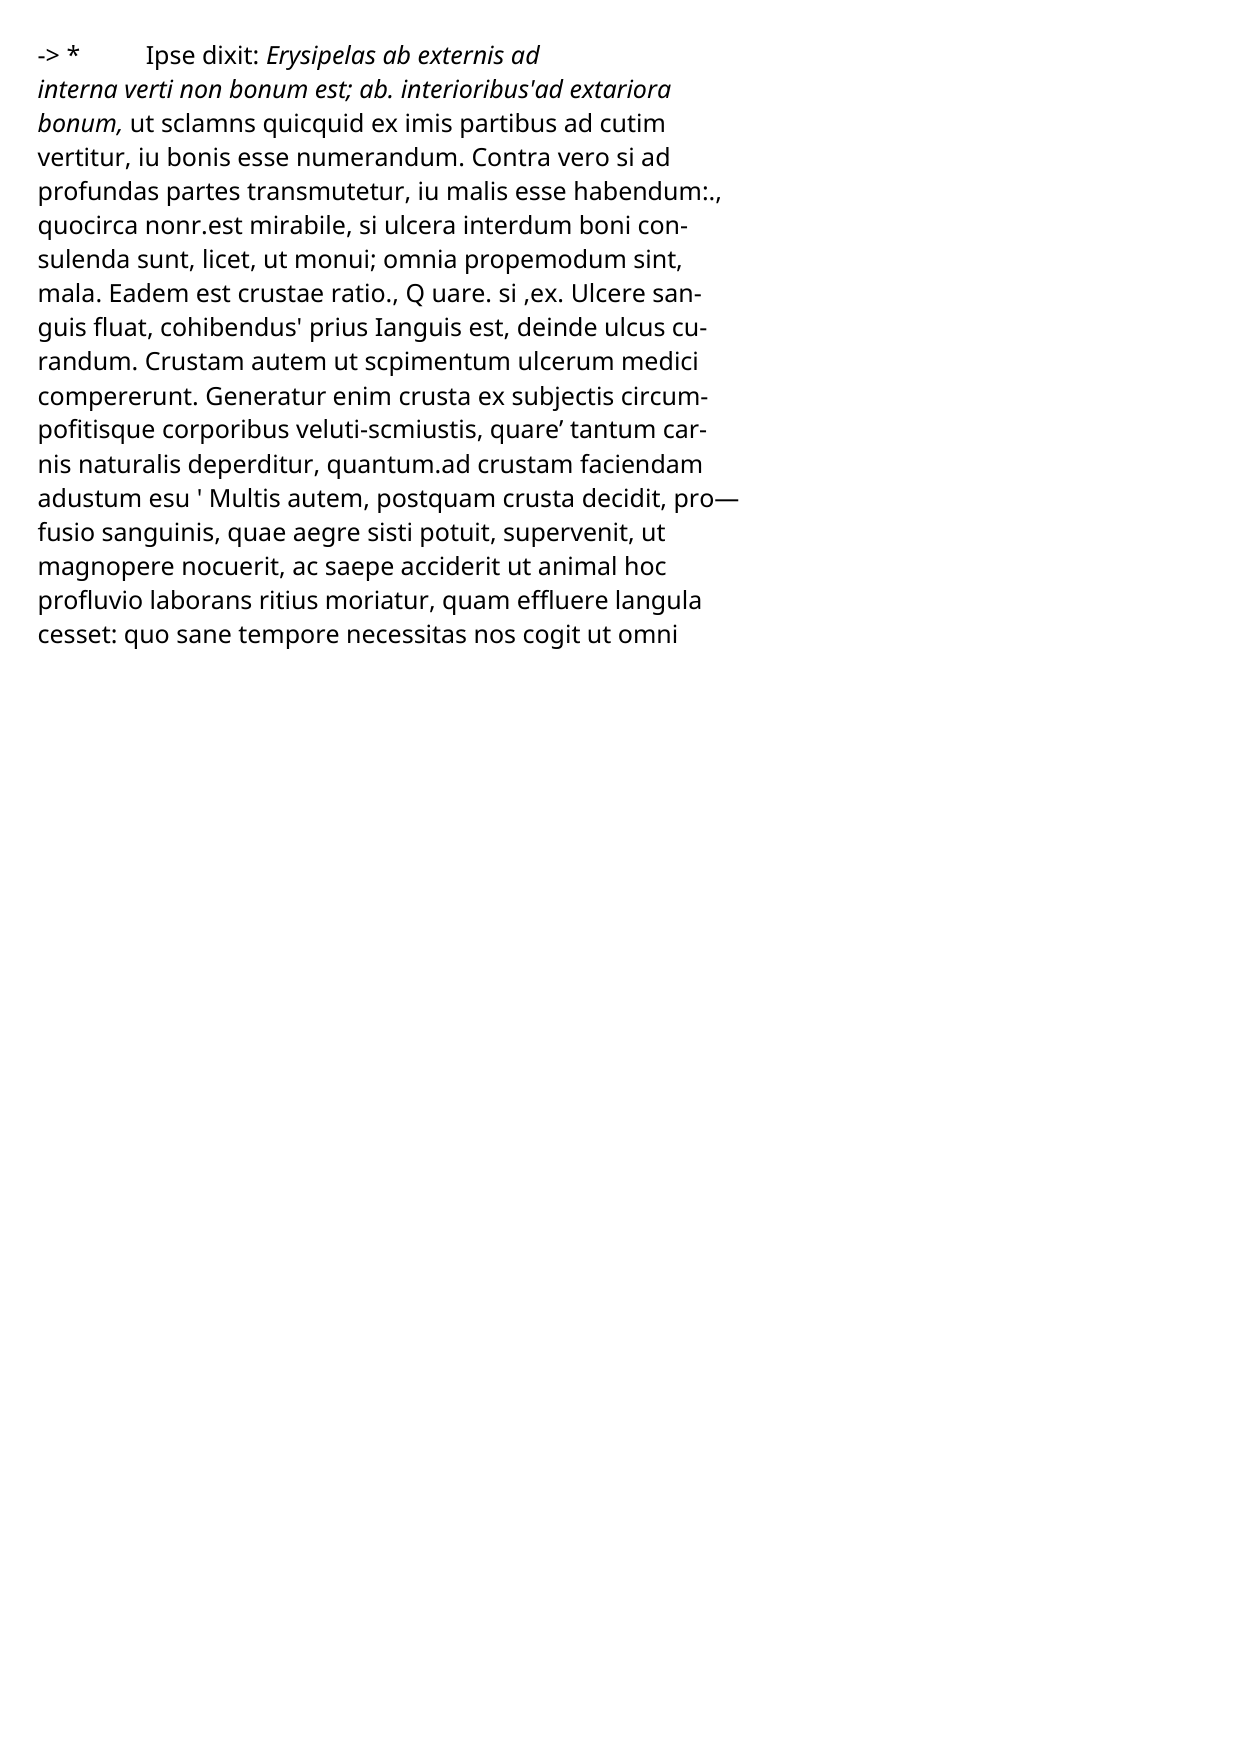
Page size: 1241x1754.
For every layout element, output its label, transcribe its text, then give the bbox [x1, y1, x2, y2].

text interna verti non bonum est; ab. interioribus'ad extariora bonum, ut sclamns quicquid ex imis partibus ad cutim vertitur, iu bonis esse numerandum. Contra vero si ad profundas partes transmutetur, iu malis esse habendum:., quocirca nonr.est mirabile, si ulcera interdum boni con- sulenda sunt, licet, ut monui; omnia propemodum sint, mala. Eadem est crustae ratio., Q uare. si ,ex. Ulcere san- guis fluat, cohibendus' prius Ianguis est, deinde ulcus cu- randum. Crustam autem ut scpimentum ulcerum medici compererunt. Generatur enim crusta ex subjectis circum- pofitisque corporibus veluti-scmiustis, quare’ tantum car- nis naturalis deperditur, quantum.ad crustam faciendam adustum esu ' Multis autem, postquam crusta decidit, pro— fusio sanguinis, quae aegre sisti potuit, supervenit, ut magnopere nocuerit, ac saepe acciderit ut animal hoc profluvio laborans ritius moriatur, quam effluere langula cesset: quo sane tempore necessitas nos cogit ut omni [37, 72, 1203, 651]
text -> * Ipse dixit: Erysipelas ab externis ad [37, 37, 1203, 72]
